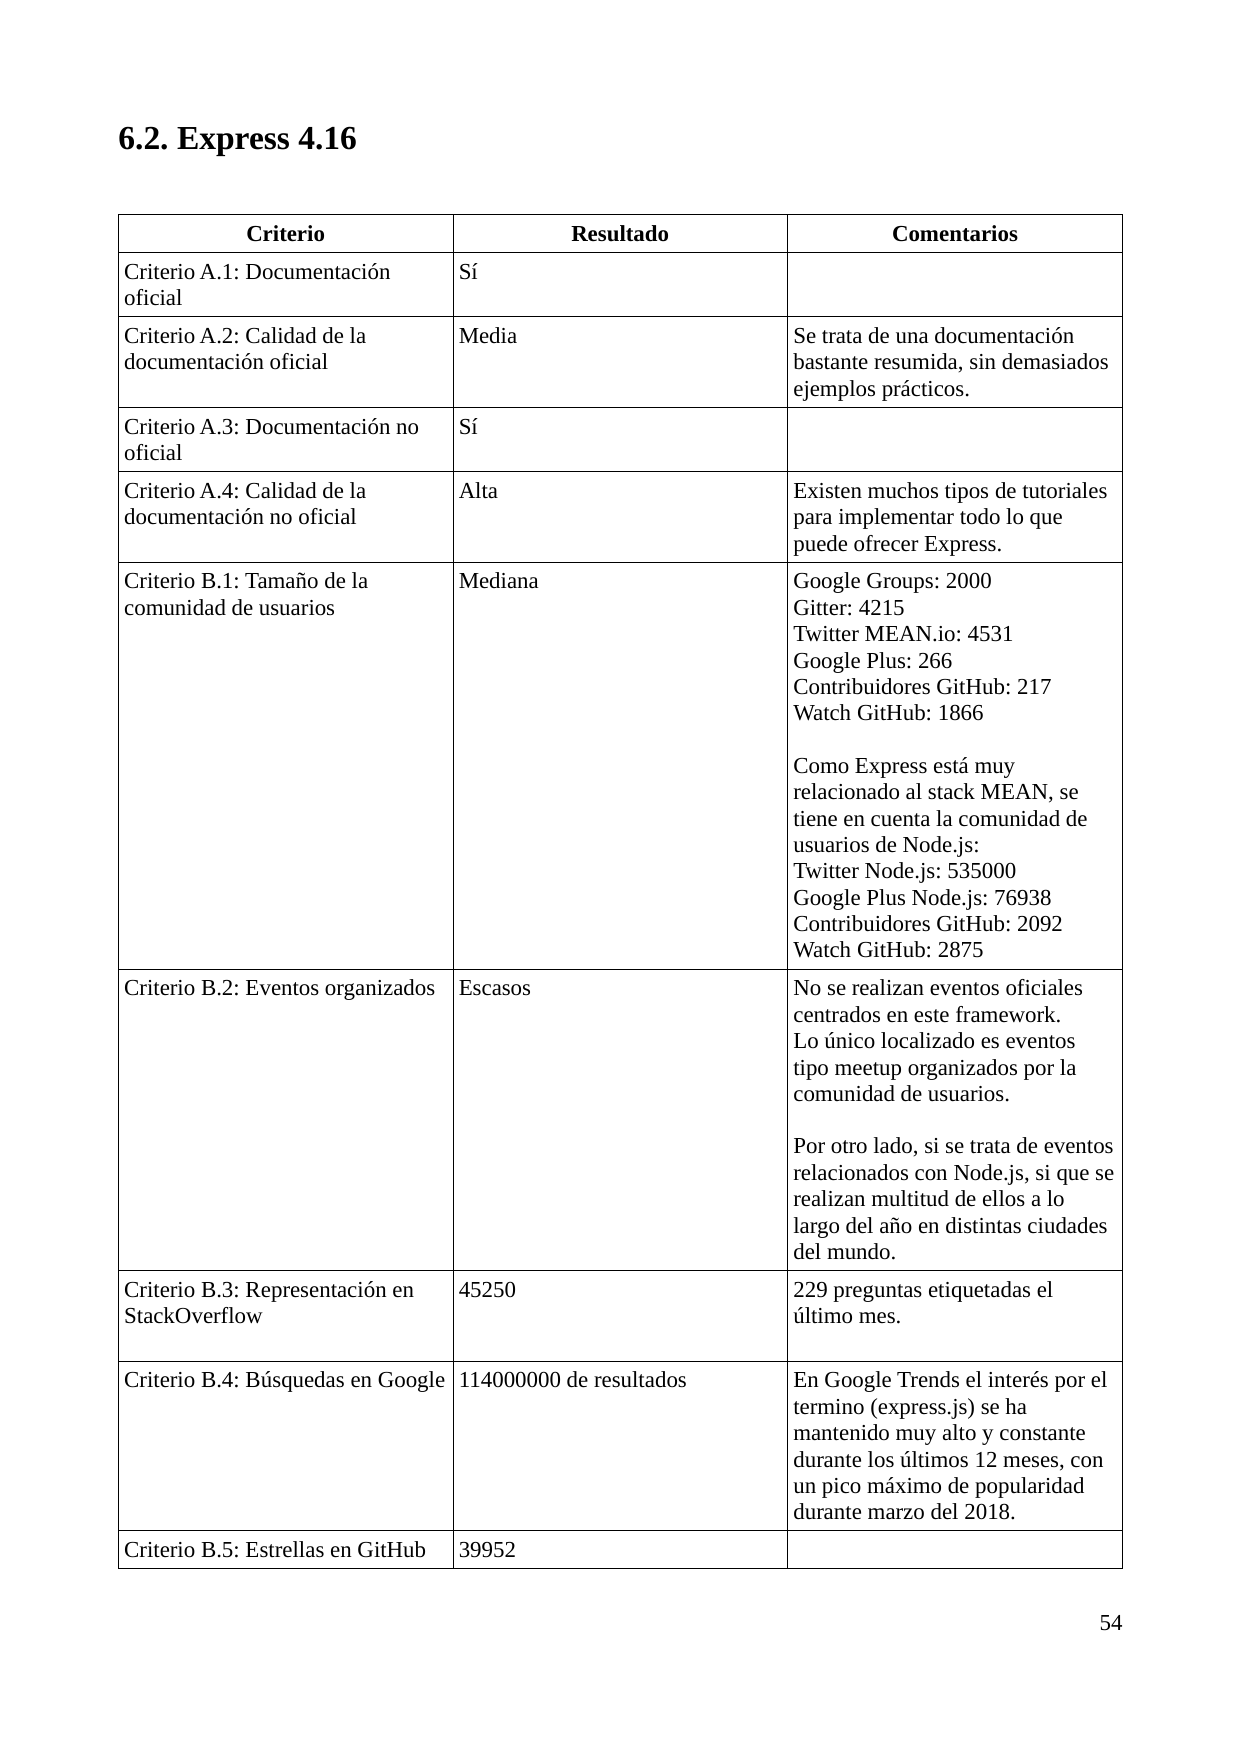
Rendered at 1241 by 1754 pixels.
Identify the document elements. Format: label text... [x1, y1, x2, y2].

table_cell Escasos [454, 970, 787, 1270]
table_cell Mediana [454, 563, 787, 969]
table_header Comentarios [788, 215, 1122, 252]
table_header Criterio [119, 215, 453, 252]
table_cell Criterio A.1: Documentación oficial [119, 253, 453, 316]
table_cell Criterio B.5: Estrellas en GitHub [119, 1531, 453, 1568]
table_cell Criterio B.3: Representación en StackOverflow [119, 1271, 453, 1361]
table_cell Se trata de una documentación bastante resumida, sin demasiados ejemplos prácticos. [788, 317, 1122, 407]
table_cell Criterio B.1: Tamaño de la comunidad de usuarios [119, 563, 453, 969]
table_cell Media [454, 317, 787, 407]
table_cell Criterio A.2: Calidad de la documentación oficial [119, 317, 453, 407]
table_cell Criterio A.3: Documentación no oficial [119, 408, 453, 471]
table_cell Existen muchos tipos de tutoriales para implementar todo lo que puede ofrecer Express. [788, 472, 1122, 562]
table_cell En Google Trends el interés por el termino (express.js) se ha mantenido muy alto y constante durante los últimos 12 meses, con un pico máximo de popularidad durante marzo del 2018. [788, 1362, 1122, 1530]
subtitle 6.2. Express 4.16 [118, 118, 1122, 157]
table_cell Criterio A.4: Calidad de la documentación no oficial [119, 472, 453, 562]
table_cell 114000000 de resultados [454, 1362, 787, 1530]
table_cell [788, 408, 1122, 471]
table_cell 229 preguntas etiquetadas el último mes. [788, 1271, 1122, 1361]
table_cell Criterio B.4: Búsquedas en Google [119, 1362, 453, 1530]
table_cell Sí [454, 253, 787, 316]
table_cell 39952 [454, 1531, 787, 1568]
table_cell [788, 253, 1122, 316]
table_cell [788, 1531, 1122, 1568]
table_cell Sí [454, 408, 787, 471]
table_cell Google Groups: 2000 Gitter: 4215 Twitter MEAN.io: 4531 Google Plus: 266 Contribuidores GitHub: 217 Watch GitHub: 1866 Como Express está muy relacionado al stack MEAN, se tiene en cuenta la comunidad de usuarios de Node.js: Twitter Node.js: 535000 Google Plus Node.js: 76938 Contribuidores GitHub: 2092 Watch GitHub: 2875 [788, 563, 1122, 969]
table_cell Criterio B.2: Eventos organizados [119, 970, 453, 1270]
table_header Resultado [454, 215, 787, 252]
table_cell No se realizan eventos oficiales centrados en este framework. Lo único localizado es eventos tipo meetup organizados por la comunidad de usuarios. Por otro lado, si se trata de eventos relacionados con Node.js, si que se realizan multitud de ellos a lo largo del año en distintas ciudades del mundo. [788, 970, 1122, 1270]
table_cell Alta [454, 472, 787, 562]
table_cell 45250 [454, 1271, 787, 1361]
